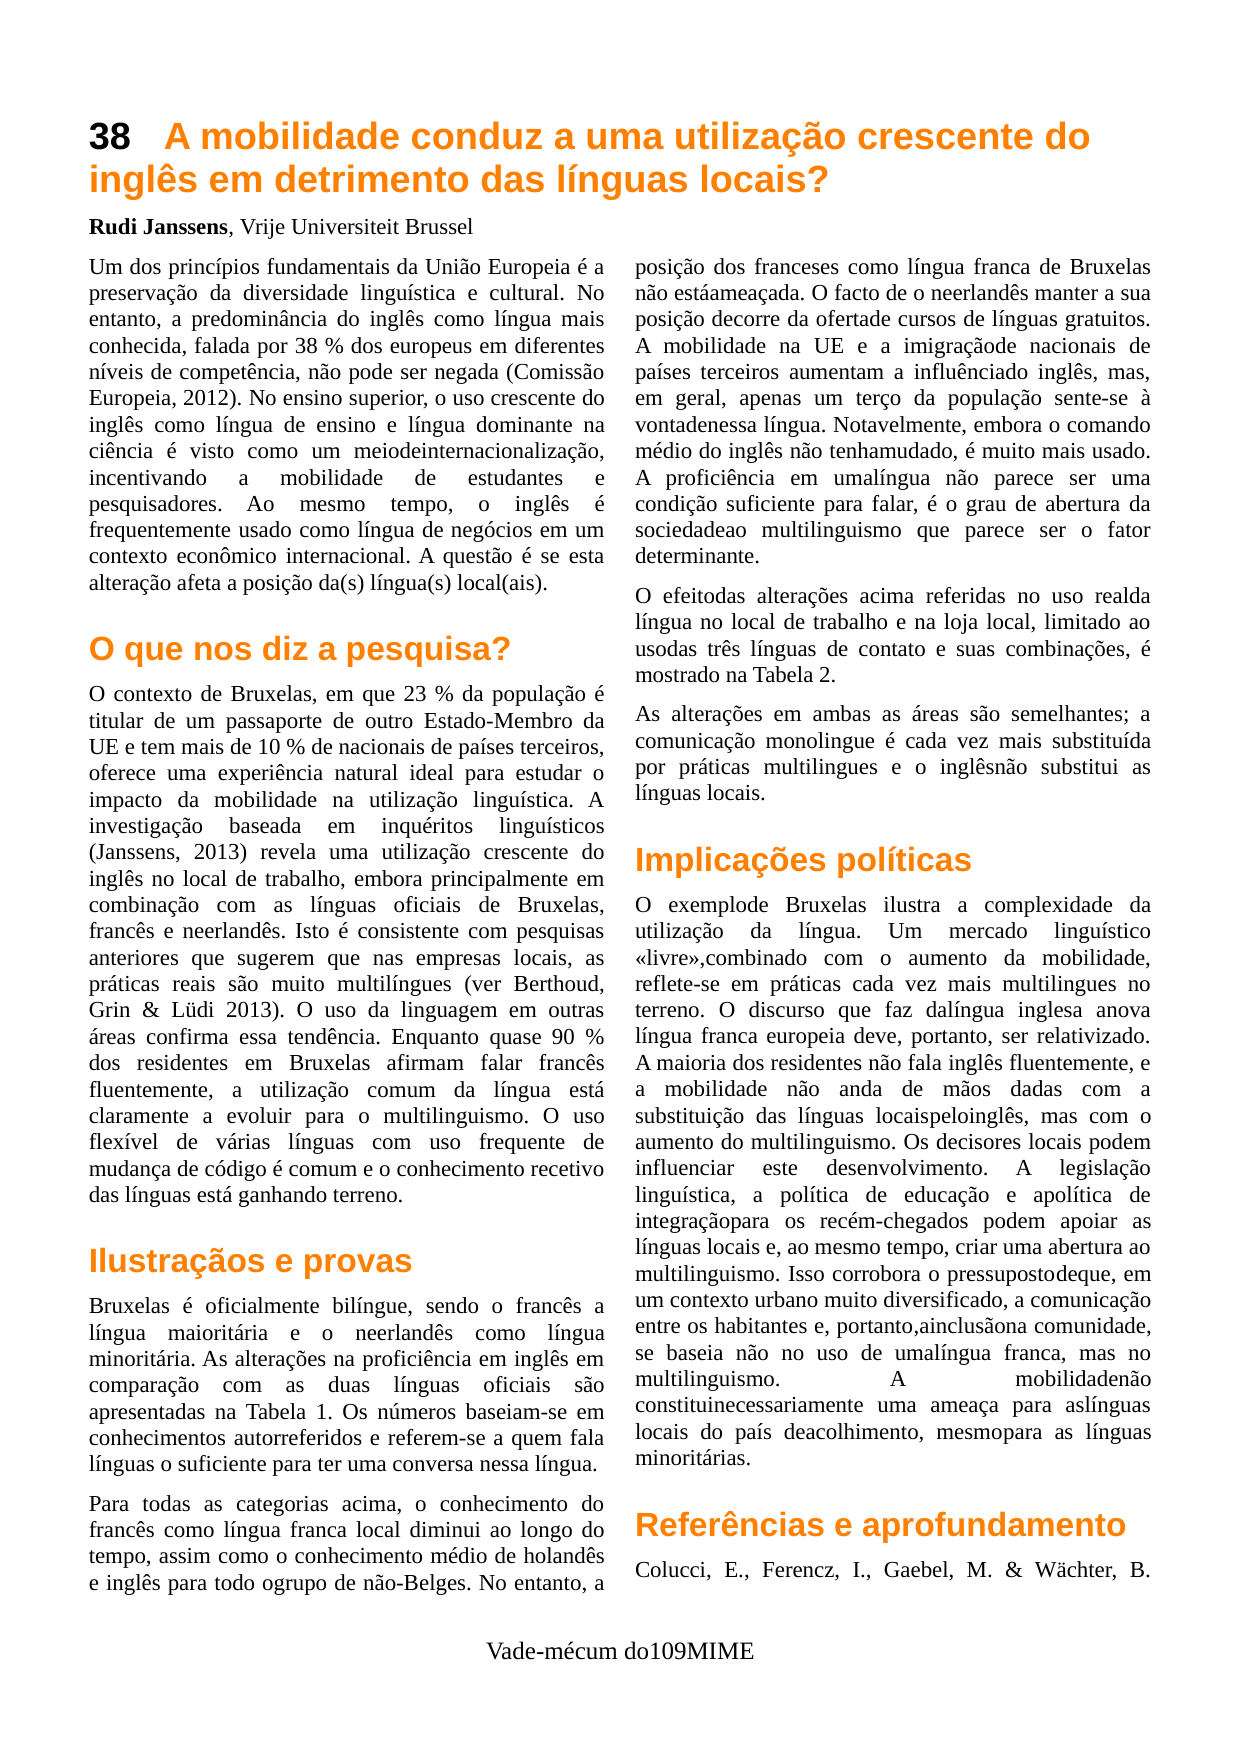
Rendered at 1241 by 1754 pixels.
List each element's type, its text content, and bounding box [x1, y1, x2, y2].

text Rudi Janssens, Vrije Universiteit Brussel [88, 213, 1152, 240]
subtitle Implicações políticas [635, 840, 1152, 878]
text Um dos princípios fundamentais da União Europeia é a preservação da diversidade linguística e cultural. No entanto, a predominância do inglês como língua mais conhecida, falada por 38 % dos europeus em diferentes níveis de competência, não pode ser negada (Comissão Europeia, 2012). No ensino superior, o uso crescente do inglês como língua de ensino e língua dominante na ciência é visto como um meiodeinternacionalização, incentivando a mobilidade de estudantes e pesquisadores. Ao mesmo tempo, o inglês é frequentemente usado como língua de negócios em um contexto econômico internacional. A questão é se esta alteração afeta a posição da(s) língua(s) local(ais). [88, 253, 605, 595]
text Colucci, E., Ferencz, I., Gaebel, M. & Wächter, B. [635, 1556, 1152, 1582]
text Para todas as categorias acima, o conhecimento do francês como língua franca local diminui ao longo do tempo, assim como o conhecimento médio de holandês e inglês para todo ogrupo de não-Belges. No entanto, a [88, 1490, 605, 1595]
text Bruxelas é oficialmente bilíngue, sendo o francês a língua maioritária e o neerlandês como língua minoritária. As alterações na proficiência em inglês em comparação com as duas línguas oficiais são apresentadas na Tabela 1. Os números baseiam-se em conhecimentos autorreferidos e referem-se a quem fala línguas o suficiente para ter uma conversa nessa língua. [88, 1292, 605, 1477]
subtitle Ilustraçãos e provas [88, 1241, 605, 1280]
subtitle A mobilidade conduz a uma utilização crescente do inglês em detrimento das línguas locais? [88, 113, 1152, 201]
subtitle O que nos diz a pesquisa? [88, 629, 605, 668]
text posição dos franceses como língua franca de Bruxelas não estáameaçada. O facto de o neerlandês manter a sua posição decorre da ofertade cursos de línguas gratuitos. A mobilidade na UE e a imigraçãode nacionais de países terceiros aumentam a influênciado inglês, mas, em geral, apenas um terço da população sente-se à vontadenessa língua. Notavelmente, embora o comando médio do inglês não tenhamudado, é muito mais usado. A proficiência em umalíngua não parece ser uma condição suficiente para falar, é o grau de abertura da sociedadeao multilinguismo que parece ser o fator determinante. [635, 253, 1152, 569]
text O exemplode Bruxelas ilustra a complexidade da utilização da língua. Um mercado linguístico «livre»,combinado com o aumento da mobilidade, reflete-se em práticas cada vez mais multilingues no terreno. O discurso que faz dalíngua inglesa anova língua franca europeia deve, portanto, ser relativizado. A maioria dos residentes não fala inglês fluentemente, e a mobilidade não anda de mãos dadas com a substituição das línguas locaispeloinglês, mas com o aumento do multilinguismo. Os decisores locais podem influenciar este desenvolvimento. A legislação linguística, a política de educação e apolítica de integraçãopara os recém-chegados podem apoiar as línguas locais e, ao mesmo tempo, criar uma abertura ao multilinguismo. Isso corrobora o pressupostodeque, em um contexto urbano muito diversificado, a comunicação entre os habitantes e, portanto,ainclusãona comunidade, se baseia não no uso de umalíngua franca, mas no multilinguismo. A mobilidadenão constituinecessariamente uma ameaça para aslínguas locais do país deacolhimento, mesmopara as línguas minoritárias. [635, 891, 1152, 1471]
text As alterações em ambas as áreas são semelhantes; a comunicação monolingue é cada vez mais substituída por práticas multilingues e o inglêsnão substitui as línguas locais. [635, 700, 1152, 806]
text O contexto de Bruxelas, em que 23 % da população é titular de um passaporte de outro Estado-Membro da UE e tem mais de 10 % de nacionais de países terceiros, oferece uma experiência natural ideal para estudar o impacto da mobilidade na utilização linguística. A investigação baseada em inquéritos linguísticos (Janssens, 2013) revela uma utilização crescente do inglês no local de trabalho, embora principalmente em combinação com as línguas oficiais de Bruxelas, francês e neerlandês. Isto é consistente com pesquisas anteriores que sugerem que nas empresas locais, as práticas reais são muito multilíngues (ver Berthoud, Grin & Lüdi 2013). O uso da linguagem em outras áreas confirma essa tendência. Enquanto quase 90 % dos residentes em Bruxelas afirmam falar francês fluentemente, a utilização comum da língua está claramente a evoluir para o multilinguismo. O uso flexível de várias línguas com uso frequente de mudança de código é comum e o conhecimento recetivo das línguas está ganhando terreno. [88, 680, 605, 1207]
subtitle Referências e aprofundamento [635, 1504, 1152, 1543]
text O efeitodas alterações acima referidas no uso realda língua no local de trabalho e na loja local, limitado ao usodas três línguas de contato e suas combinações, é mostrado na Tabela 2. [635, 582, 1152, 687]
